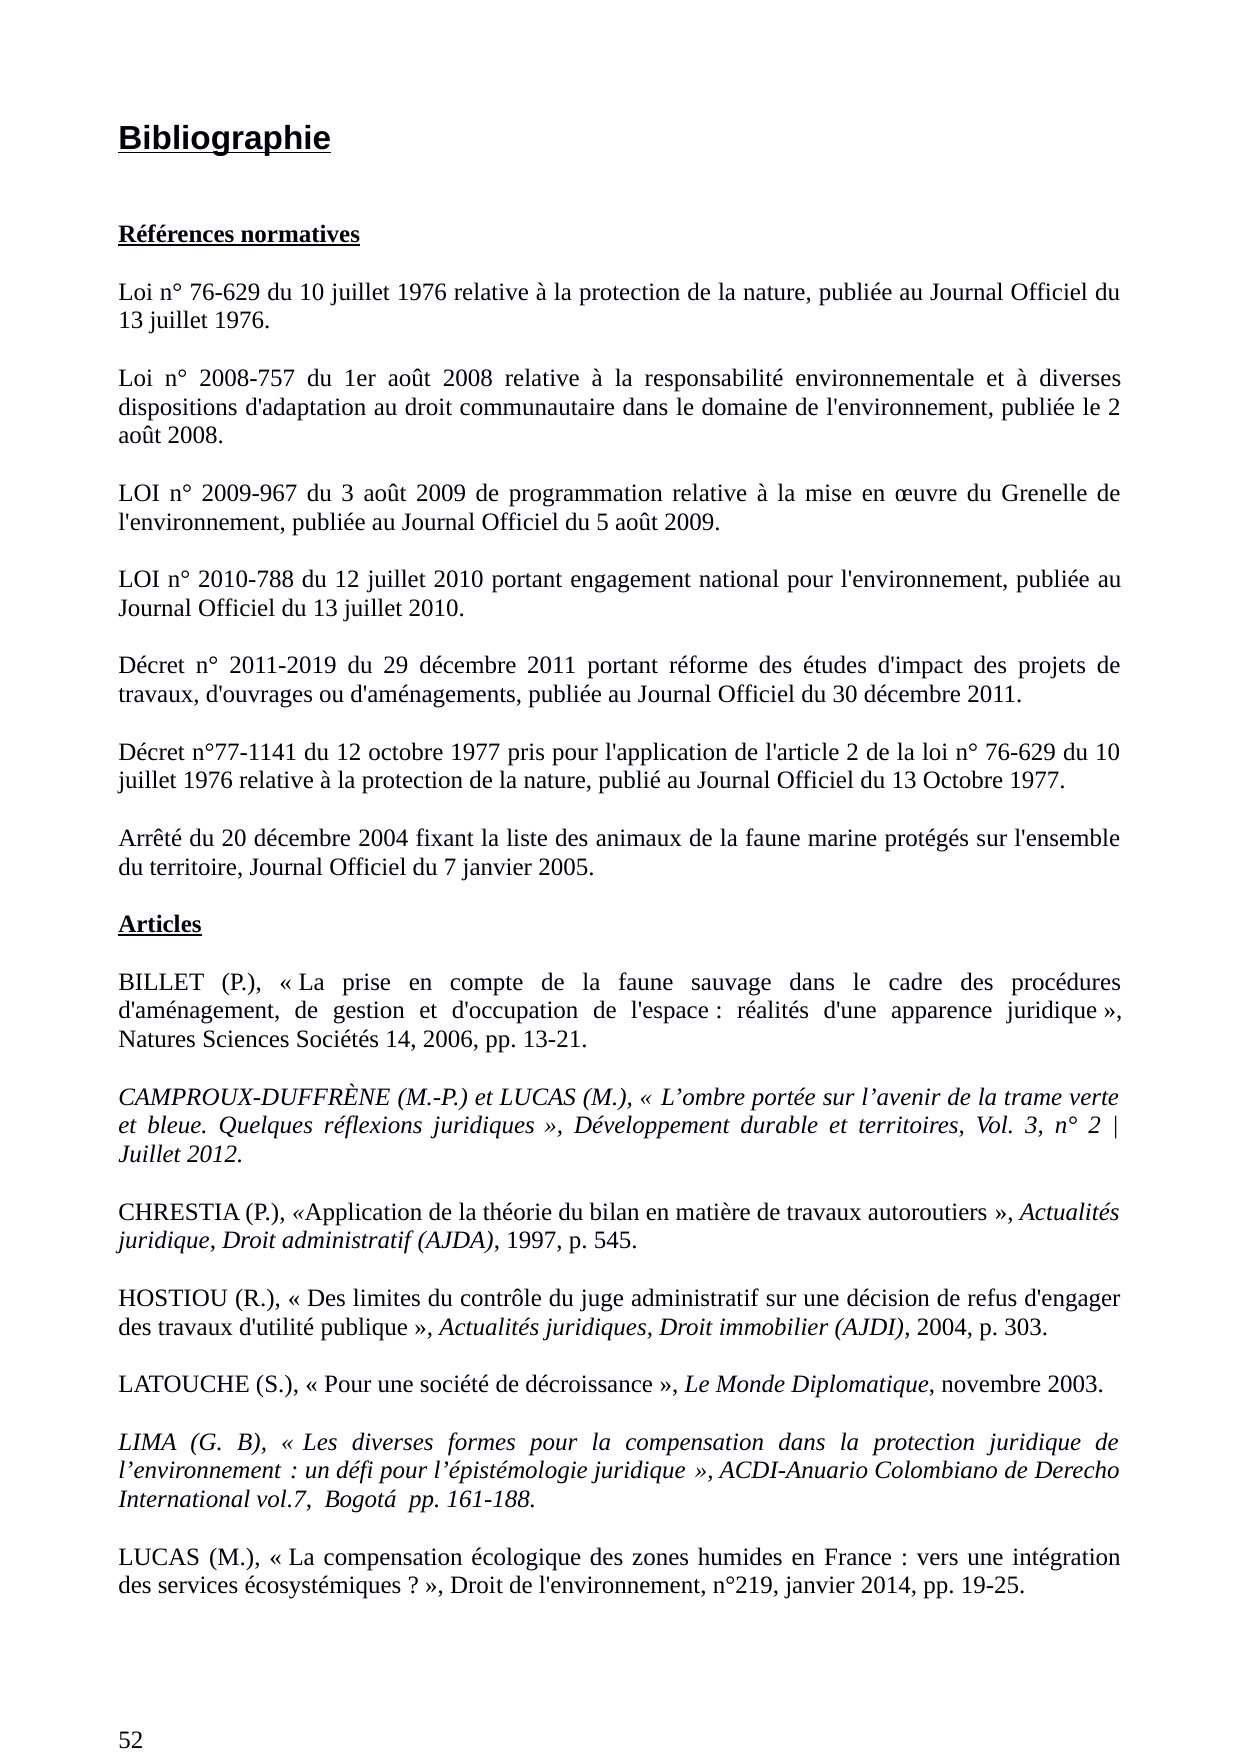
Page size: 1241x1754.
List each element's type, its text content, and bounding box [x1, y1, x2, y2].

text Références normatives [118, 219, 1122, 248]
text Décret n° 2011-2019 du 29 décembre 2011 portant réforme des études d'impact des projets de travaux, d'ouvrages ou d'aménagements, publiée au Journal Officiel du 30 décembre 2011. [118, 650, 1122, 708]
text Arrêté du 20 décembre 2004 fixant la liste des animaux de la faune marine protégés sur l'ensemble du territoire, Journal Officiel du 7 janvier 2005. [118, 823, 1122, 880]
text Articles [118, 909, 1122, 938]
text LUCAS (M.), « La compensation écologique des zones humides en France : vers une intégration des services écosystémiques ? », Droit de l'environnement, n°219, janvier 2014, pp. 19-25. [118, 1542, 1122, 1599]
text BILLET (P.), « La prise en compte de la faune sauvage dans le cadre des procédures d'aménagement, de gestion et d'occupation de l'espace : réalités d'une apparence juridique », Natures Sciences Sociétés 14, 2006, pp. 13-21. [118, 967, 1122, 1053]
text Décret n°77-1141 du 12 octobre 1977 pris pour l'application de l'article 2 de la loi n° 76-629 du 10 juillet 1976 relative à la protection de la nature, publié au Journal Officiel du 13 Octobre 1977. [118, 737, 1122, 794]
text LOI n° 2010-788 du 12 juillet 2010 portant engagement national pour l'environnement, publiée au Journal Officiel du 13 juillet 2010. [118, 564, 1122, 622]
text LIMA (G. B), « Les diverses formes pour la compensation dans la protection juridique de l’environnement : un défi pour l’épistémologie juridique », ACDI-Anuario Colombiano de Derecho International vol.7, Bogotá pp. 161-188. [118, 1427, 1122, 1513]
text LOI n° 2009-967 du 3 août 2009 de programmation relative à la mise en œuvre du Grenelle de l'environnement, publiée au Journal Officiel du 5 août 2009. [118, 478, 1122, 535]
text HOSTIOU (R.), « Des limites du contrôle du juge administratif sur une décision de refus d'engager des travaux d'utilité publique », Actualités juridiques, Droit immobilier (AJDI), 2004, p. 303. [118, 1283, 1122, 1340]
text Loi n° 2008-757 du 1er août 2008 relative à la responsabilité environnementale et à diverses dispositions d'adaptation au droit communautaire dans le domaine de l'environnement, publiée le 2 août 2008. [118, 363, 1122, 449]
text Loi n° 76-629 du 10 juillet 1976 relative à la protection de la nature, publiée au Journal Officiel du 13 juillet 1976. [118, 277, 1122, 334]
text Bibliographie [118, 118, 1122, 157]
text CAMPROUX-DUFFRÈNE (M.-P.) et LUCAS (M.), « L’ombre portée sur l’avenir de la trame verte et bleue. Quelques réflexions juridiques », Développement durable et territoires, Vol. 3, n° 2 | Juillet 2012. [118, 1082, 1122, 1168]
text LATOUCHE (S.), « Pour une société de décroissance », Le Monde Diplomatique, novembre 2003. [118, 1369, 1122, 1398]
text CHRESTIA (P.), «Application de la théorie du bilan en matière de travaux autoroutiers », Actualités juridique, Droit administratif (AJDA), 1997, p. 545. [118, 1197, 1122, 1254]
